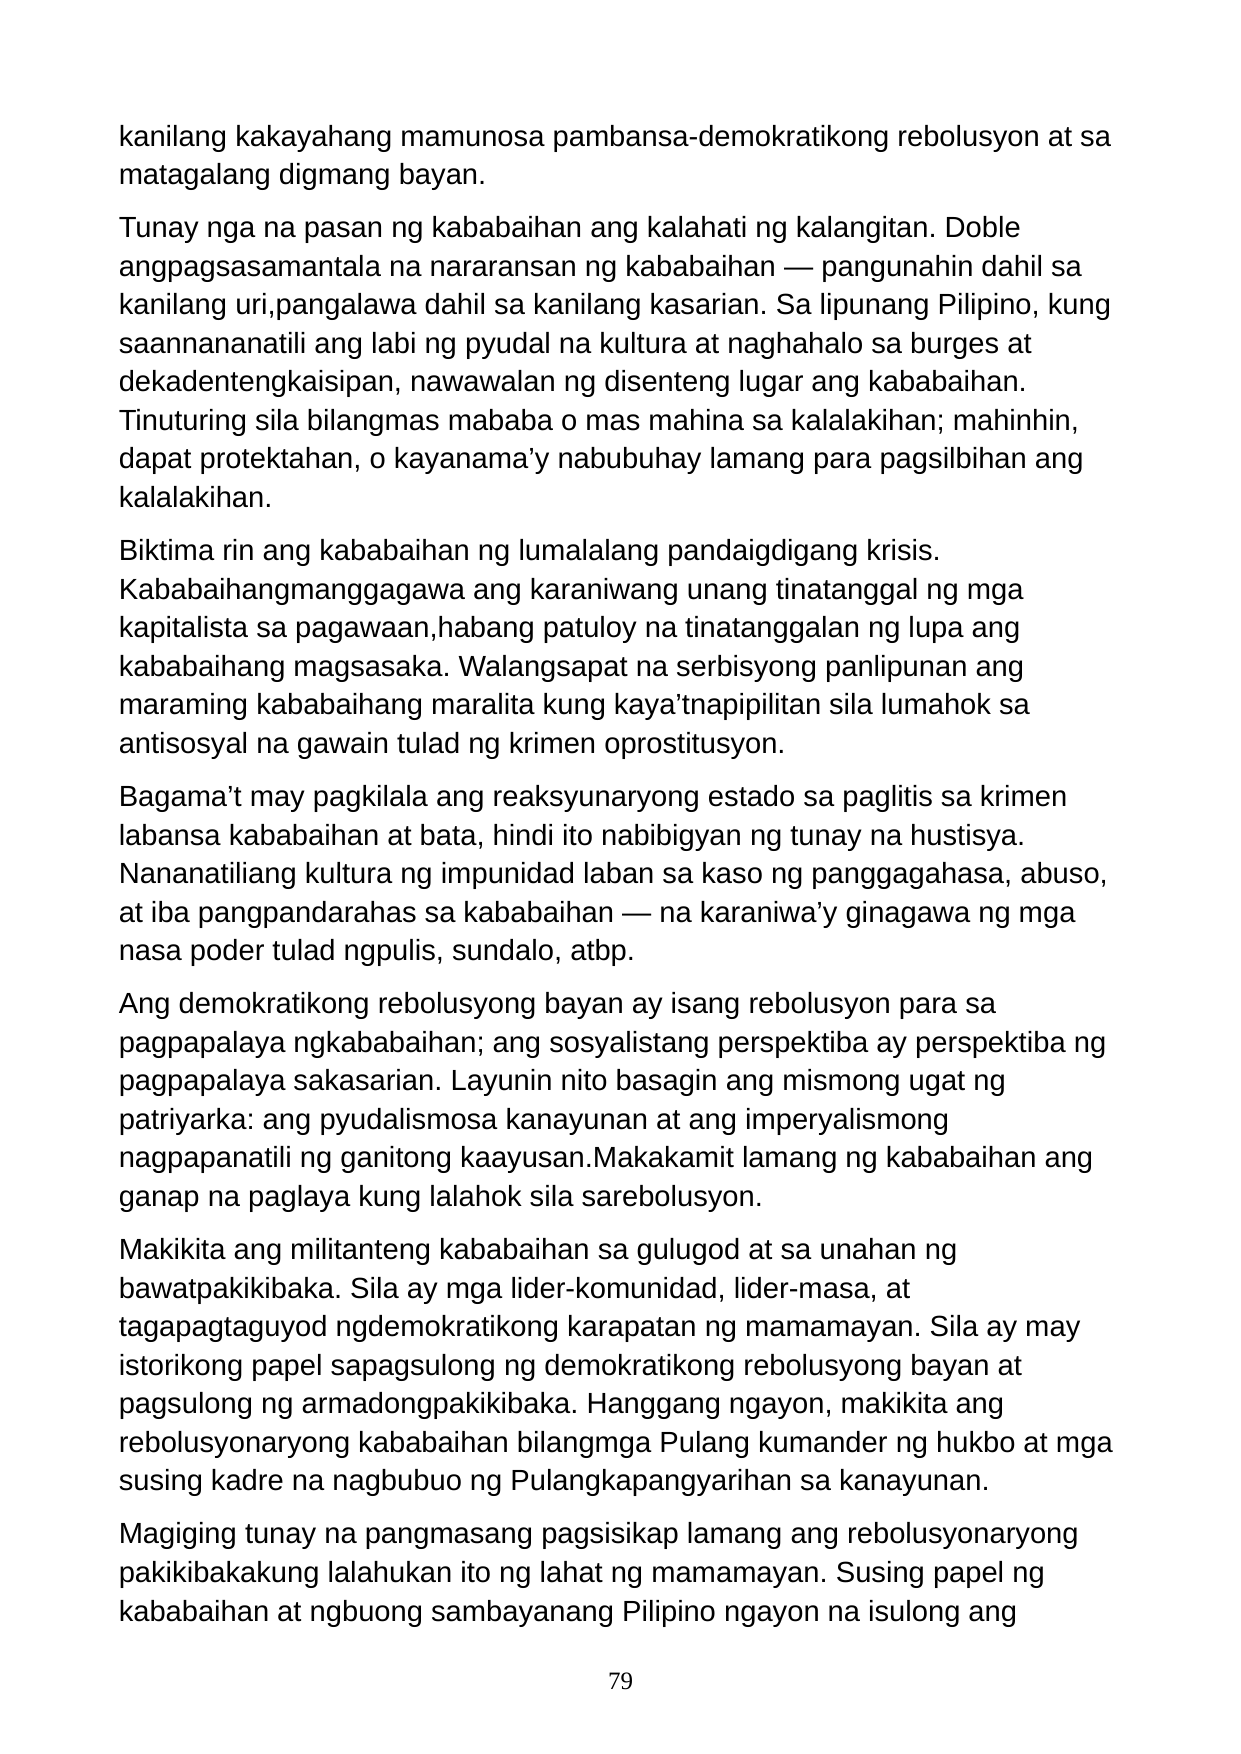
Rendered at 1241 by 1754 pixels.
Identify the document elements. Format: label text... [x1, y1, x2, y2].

text Biktima rin ang kababaihan ng lumalalang pandaigdigang krisis. Kababaihangmanggagawa ang karaniwang unang tinatanggal ng mga kapitalista sa pagawaan,habang patuloy na tinatanggalan ng lupa ang kababaihang magsasaka. Walangsapat na serbisyong panlipunan ang maraming kababaihang maralita kung kaya’tnapipilitan sila lumahok sa antisosyal na gawain tulad ng krimen oprostitusyon. [118, 533, 1122, 759]
text Ang demokratikong rebolusyong bayan ay isang rebolusyon para sa pagpapalaya ngkababaihan; ang sosyalistang perspektiba ay perspektiba ng pagpapalaya sakasarian. Layunin nito basagin ang mismong ugat ng patriyarka: ang pyudalismosa kanayunan at ang imperyalismong nagpapanatili ng ganitong kaayusan.Makakamit lamang ng kababaihan ang ganap na paglaya kung lalahok sila sarebolusyon. [118, 986, 1122, 1212]
text Tunay nga na pasan ng kababaihan ang kalahati ng kalangitan. Doble angpagsasamantala na nararansan ng kababaihan — pangunahin dahil sa kanilang uri,pangalawa dahil sa kanilang kasarian. Sa lipunang Pilipino, kung saannananatili ang labi ng pyudal na kultura at naghahalo sa burges at dekadentengkaisipan, nawawalan ng disenteng lugar ang kababaihan. Tinuturing sila bilangmas mababa o mas mahina sa kalalakihan; mahinhin, dapat protektahan, o kayanama’y nabubuhay lamang para pagsilbihan ang kalalakihan. [118, 210, 1122, 513]
text kanilang kakayahang mamunosa pambansa-demokratikong rebolusyon at sa matagalang digmang bayan. [118, 118, 1122, 191]
text Bagama’t may pagkilala ang reaksyunaryong estado sa paglitis sa krimen labansa kababaihan at bata, hindi ito nabibigyan ng tunay na hustisya. Nananatiliang kultura ng impunidad laban sa kaso ng panggagahasa, abuso, at iba pangpandarahas sa kababaihan — na karaniwa’y ginagawa ng mga nasa poder tulad ngpulis, sundalo, atbp. [118, 779, 1122, 967]
text Makikita ang militanteng kababaihan sa gulugod at sa unahan ng bawatpakikibaka. Sila ay mga lider-komunidad, lider-masa, at tagapagtaguyod ngdemokratikong karapatan ng mamamayan. Sila ay may istorikong papel sapagsulong ng demokratikong rebolusyong bayan at pagsulong ng armadongpakikibaka. Hanggang ngayon, makikita ang rebolusyonaryong kababaihan bilangmga Pulang kumander ng hukbo at mga susing kadre na nagbubuo ng Pulangkapangyarihan sa kanayunan. [118, 1232, 1122, 1497]
text Magiging tunay na pangmasang pagsisikap lamang ang rebolusyonaryong pakikibakakung lalahukan ito ng lahat ng mamamayan. Susing papel ng kababaihan at ngbuong sambayanang Pilipino ngayon na isulong ang [118, 1516, 1122, 1627]
